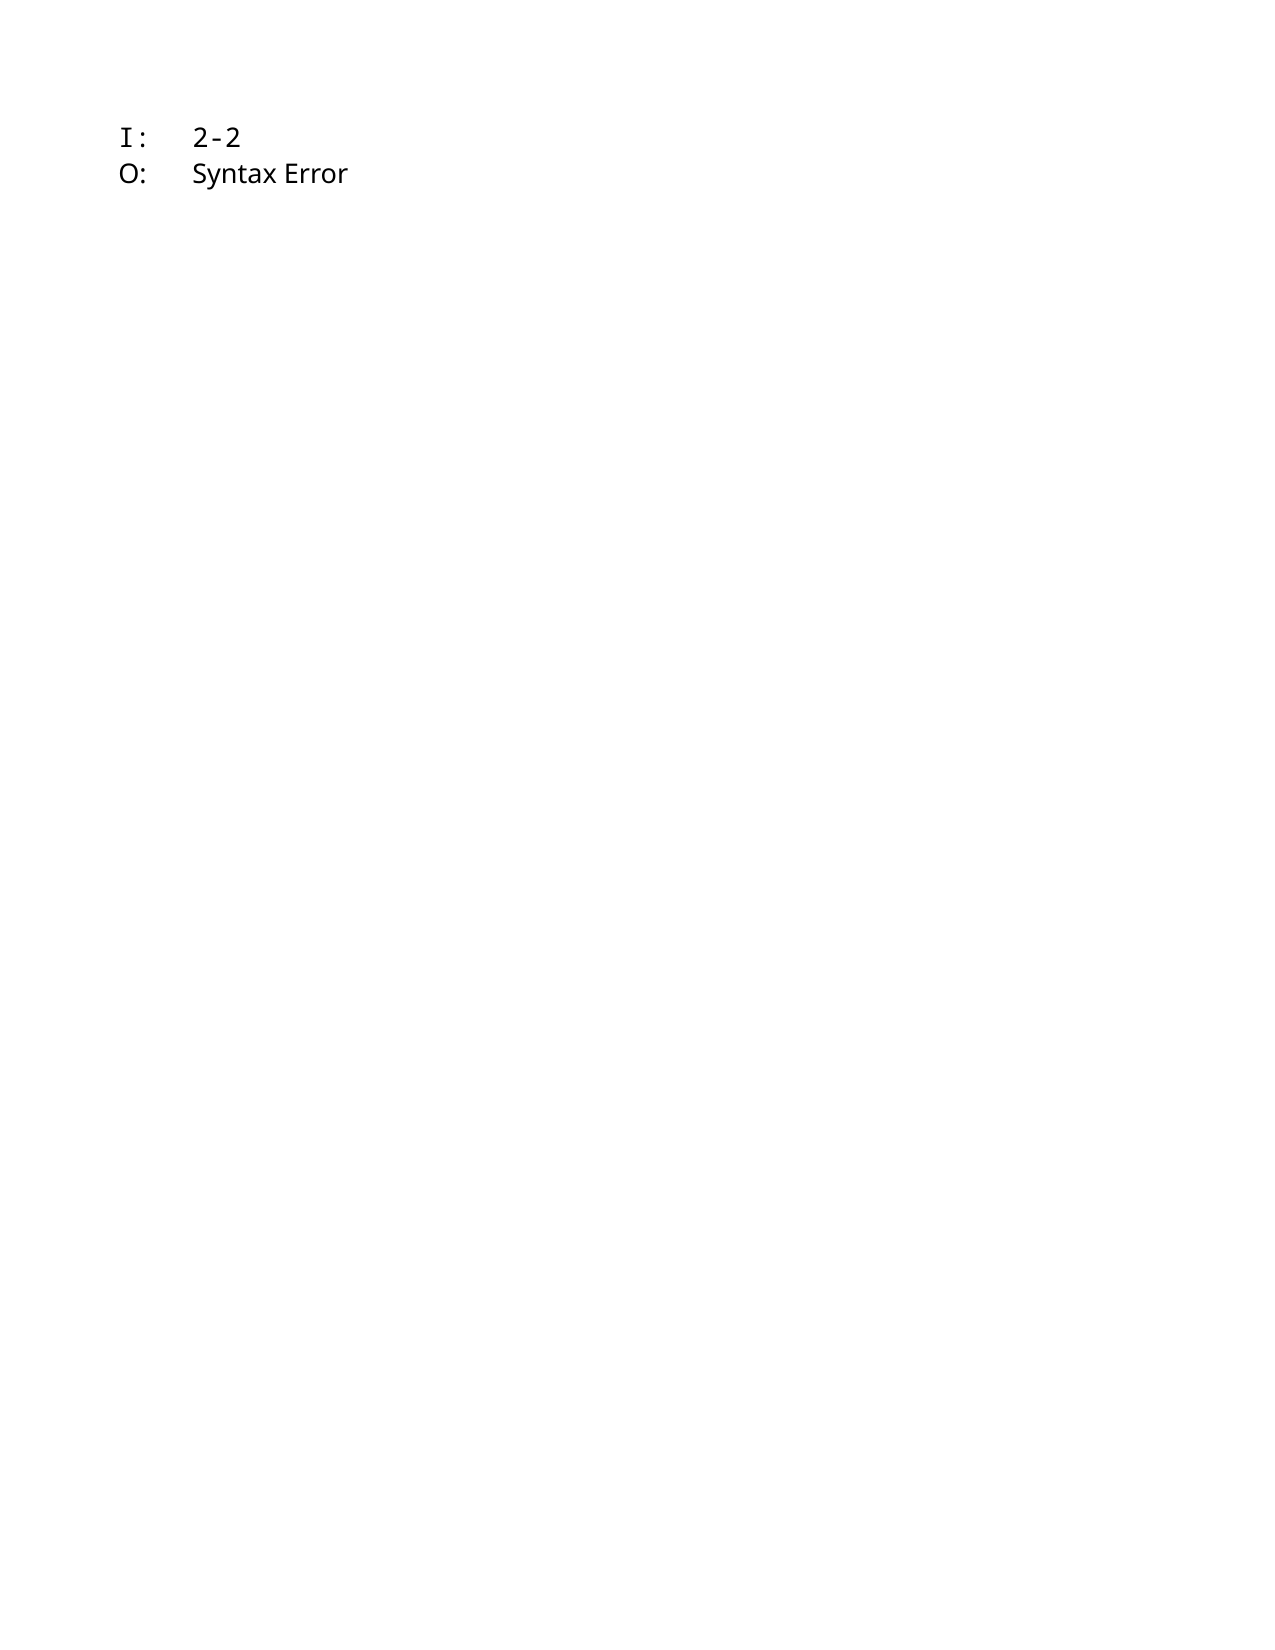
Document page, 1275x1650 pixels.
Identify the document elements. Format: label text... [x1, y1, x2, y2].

text O: Syntax Error [118, 155, 1157, 192]
text I: 2-2 [118, 118, 1157, 155]
